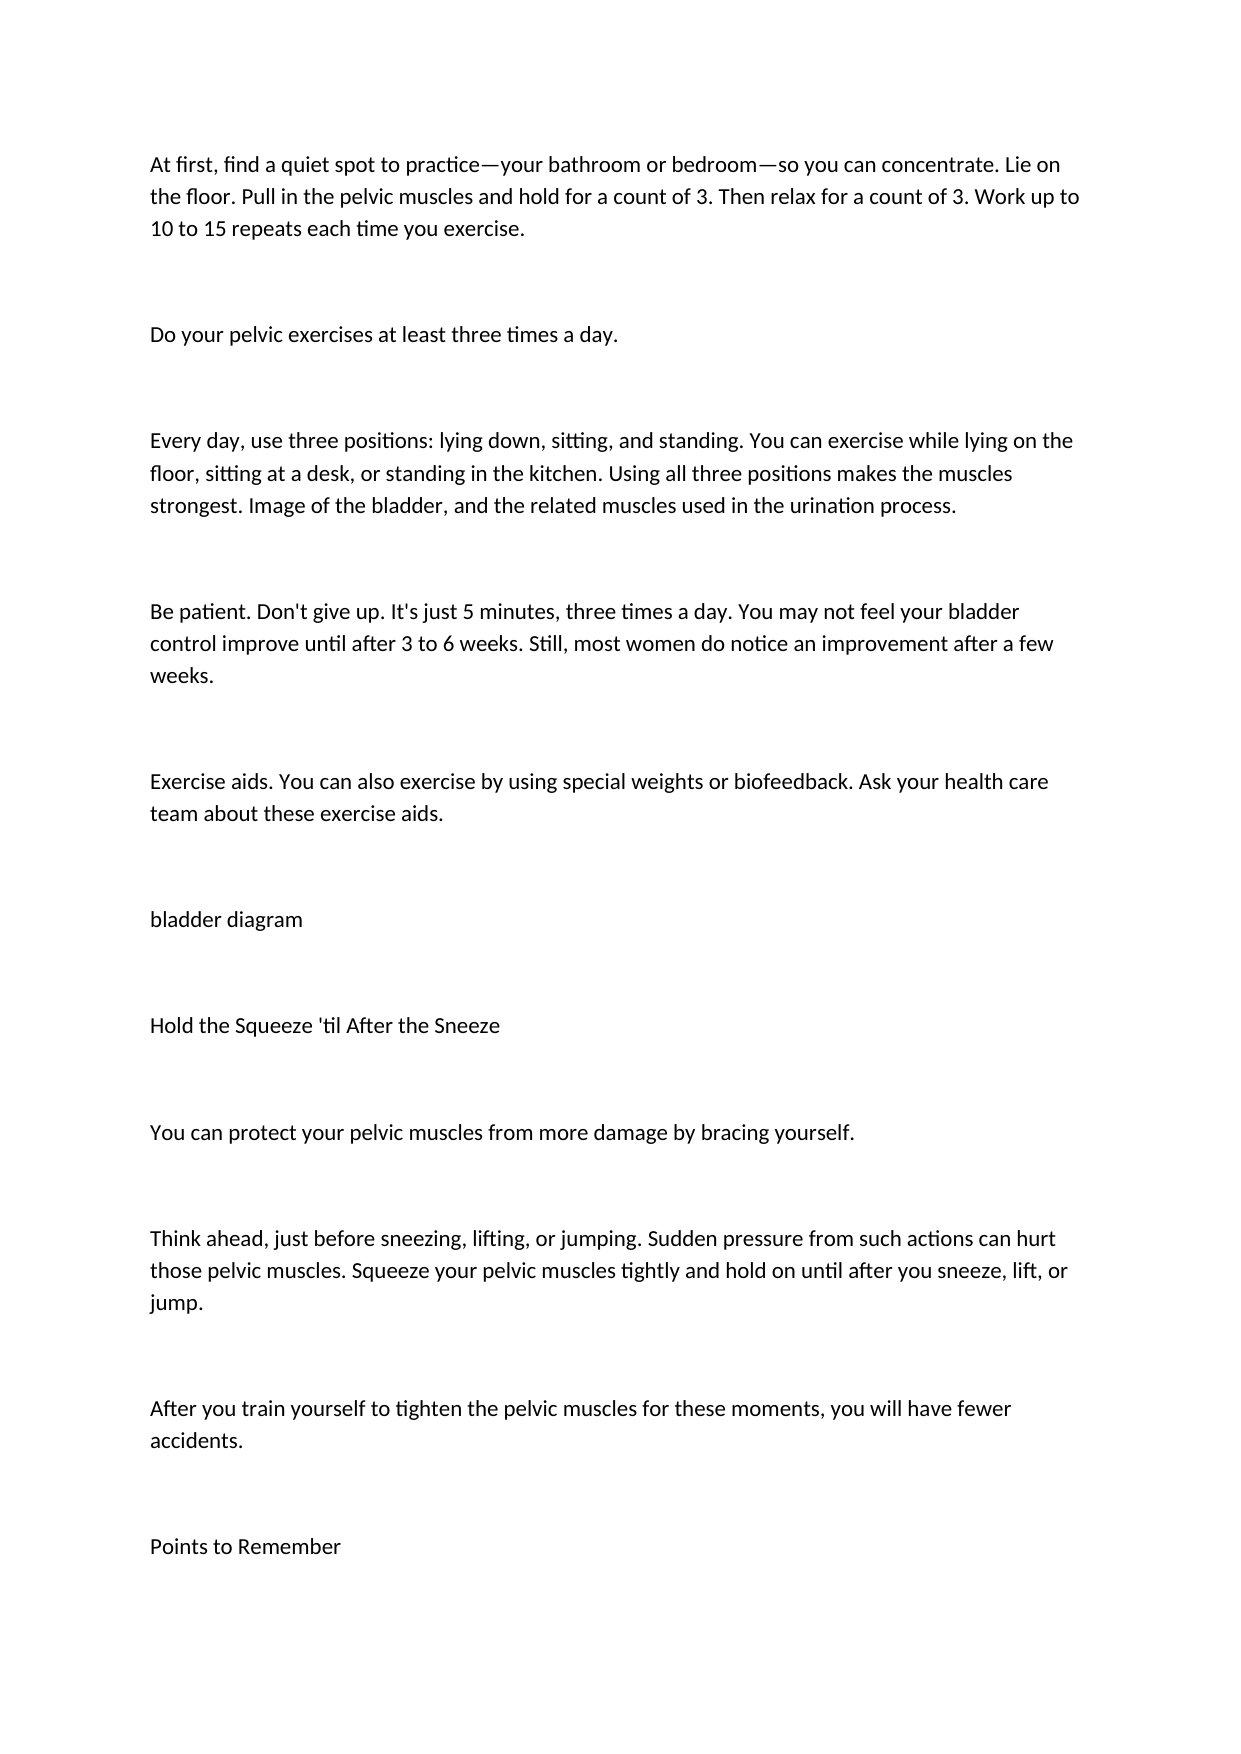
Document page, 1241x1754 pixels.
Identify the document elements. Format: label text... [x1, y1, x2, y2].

text At first, find a quiet spot to practice—your bathroom or bedroom—so you can concentrate. Lie on the floor. Pull in the pelvic muscles and hold for a count of 3. Then relax for a count of 3. Work up to 10 to 15 repeats each time you exercise. [150, 150, 1090, 242]
text Think ahead, just before sneezing, lifting, or jumping. Sudden pressure from such actions can hurt those pelvic muscles. Squeeze your pelvic muscles tightly and hold on until after you sneeze, lift, or jump. [150, 1224, 1090, 1316]
text You can protect your pelvic muscles from more damage by bracing yourself. [150, 1118, 1090, 1146]
text Do your pelvic exercises at least three times a day. [150, 320, 1090, 348]
text Hold the Squeeze 'til After the Sneeze [150, 1012, 1090, 1039]
text bladder diagram [150, 906, 1090, 933]
text Every day, use three positions: lying down, sitting, and standing. You can exercise while lying on the floor, sitting at a desk, or standing in the kitchen. Using all three positions makes the muscles strongest. Image of the bladder, and the related muscles used in the urination process. [150, 426, 1090, 519]
text After you train yourself to tighten the pelvic muscles for these moments, you will have fewer accidents. [150, 1394, 1090, 1454]
text Exercise aids. You can also exercise by using special weights or biofeedback. Ask your health care team about these exercise aids. [150, 767, 1090, 827]
text Points to Remember [150, 1532, 1090, 1560]
text Be patient. Don't give up. It's just 5 minutes, three times a day. You may not feel your bladder control improve until after 3 to 6 weeks. Still, most women do notice an improvement after a few weeks. [150, 597, 1090, 689]
